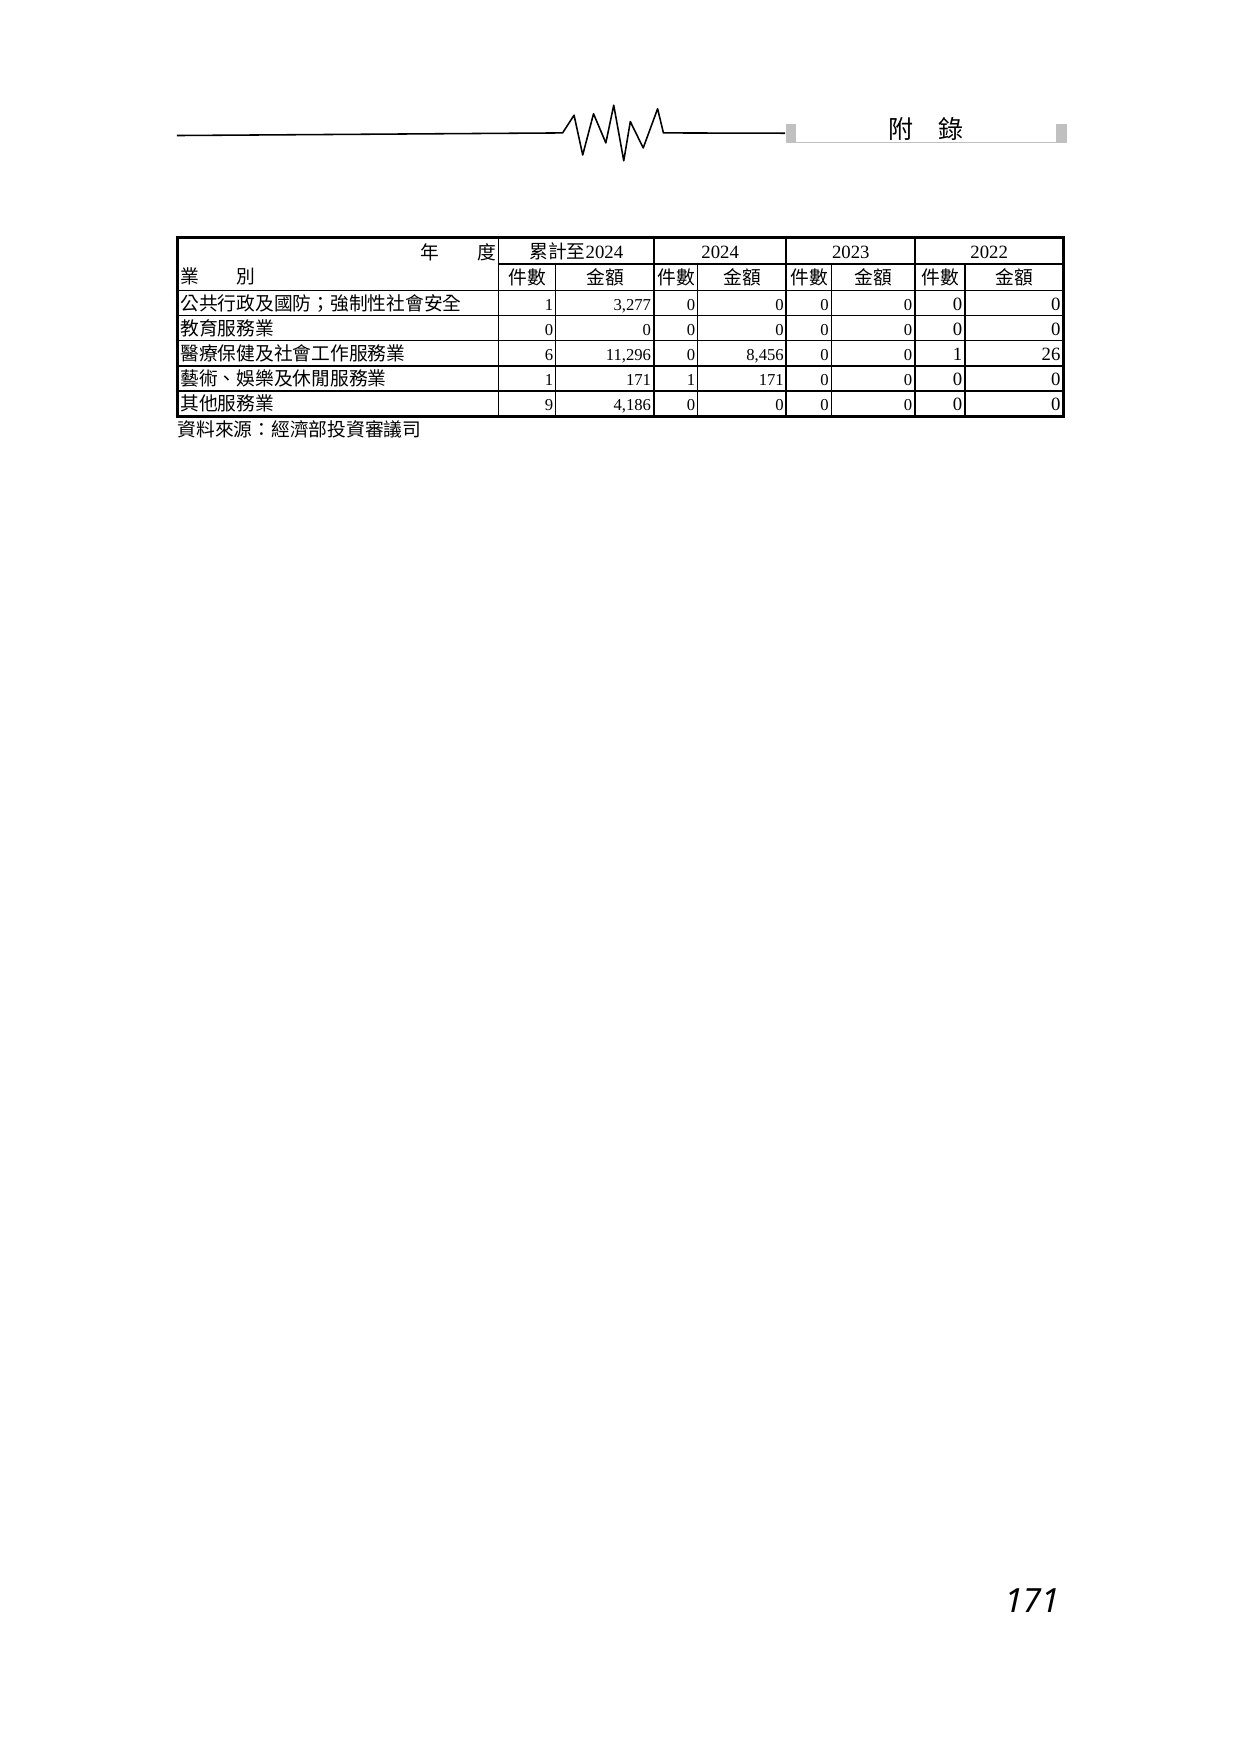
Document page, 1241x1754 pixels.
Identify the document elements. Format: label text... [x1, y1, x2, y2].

table_cell 0 [787, 392, 831, 415]
table_cell 8,456 [698, 341, 785, 365]
table_cell 1 [499, 367, 555, 390]
table_cell 1 [655, 367, 697, 390]
table_cell 其他服務業 [179, 392, 498, 415]
table_cell 9 [499, 392, 555, 415]
table_cell 0 [698, 392, 785, 415]
table_cell 件數 [499, 265, 555, 289]
table_cell 0 [916, 392, 964, 415]
table_cell 4,186 [556, 392, 653, 415]
table_cell 0 [832, 316, 914, 340]
table_cell 件數 [916, 265, 964, 289]
table_cell 教育服務業 [179, 316, 498, 340]
table_header 2022 [916, 239, 1062, 263]
table_cell 0 [698, 291, 785, 315]
table_cell 1 [916, 341, 964, 365]
table_cell 件數 [787, 265, 831, 289]
table_cell 0 [916, 367, 964, 390]
table_cell 1 [499, 291, 555, 315]
table_cell 6 [499, 341, 555, 365]
table_cell 0 [916, 291, 964, 315]
text 資料來源：經濟部投資審議司 [177, 418, 1063, 441]
table_header 2024 [655, 239, 785, 263]
table_cell 26 [966, 341, 1062, 365]
table_cell 藝術、娛樂及休閒服務業 [179, 367, 498, 390]
table_cell 0 [698, 316, 785, 340]
table_cell 0 [787, 316, 831, 340]
table_cell 0 [966, 316, 1062, 340]
table_cell 0 [787, 291, 831, 315]
table_cell 件數 [655, 265, 697, 289]
table_cell 0 [966, 392, 1062, 415]
table_cell 公共行政及國防；強制性社會安全 [179, 291, 498, 315]
table_cell 金額 [556, 265, 653, 289]
table_cell 0 [832, 392, 914, 415]
table_cell 0 [499, 316, 555, 340]
table_cell 11,296 [556, 341, 653, 365]
table_cell 0 [655, 316, 697, 340]
table_cell 0 [966, 291, 1062, 315]
table_cell 3,277 [556, 291, 653, 315]
table_cell 金額 [966, 265, 1062, 289]
table_cell 0 [787, 367, 831, 390]
table_header 累計至2024 [499, 239, 653, 263]
table_cell 171 [556, 367, 653, 390]
table_cell 0 [916, 316, 964, 340]
table_cell 0 [966, 367, 1062, 390]
table_cell 醫療保健及社會工作服務業 [179, 341, 498, 365]
table_cell 0 [655, 291, 697, 315]
table_cell 0 [832, 291, 914, 315]
table_header 年 度 業 別 [179, 239, 498, 289]
table_cell 0 [832, 367, 914, 390]
table_cell 0 [832, 341, 914, 365]
table_cell 0 [556, 316, 653, 340]
table_header 2023 [787, 239, 914, 263]
table_cell 0 [787, 341, 831, 365]
table_cell 金額 [832, 265, 914, 289]
table_cell 0 [655, 392, 697, 415]
table_cell 171 [698, 367, 785, 390]
table_cell 金額 [698, 265, 785, 289]
table_cell 0 [655, 341, 697, 365]
